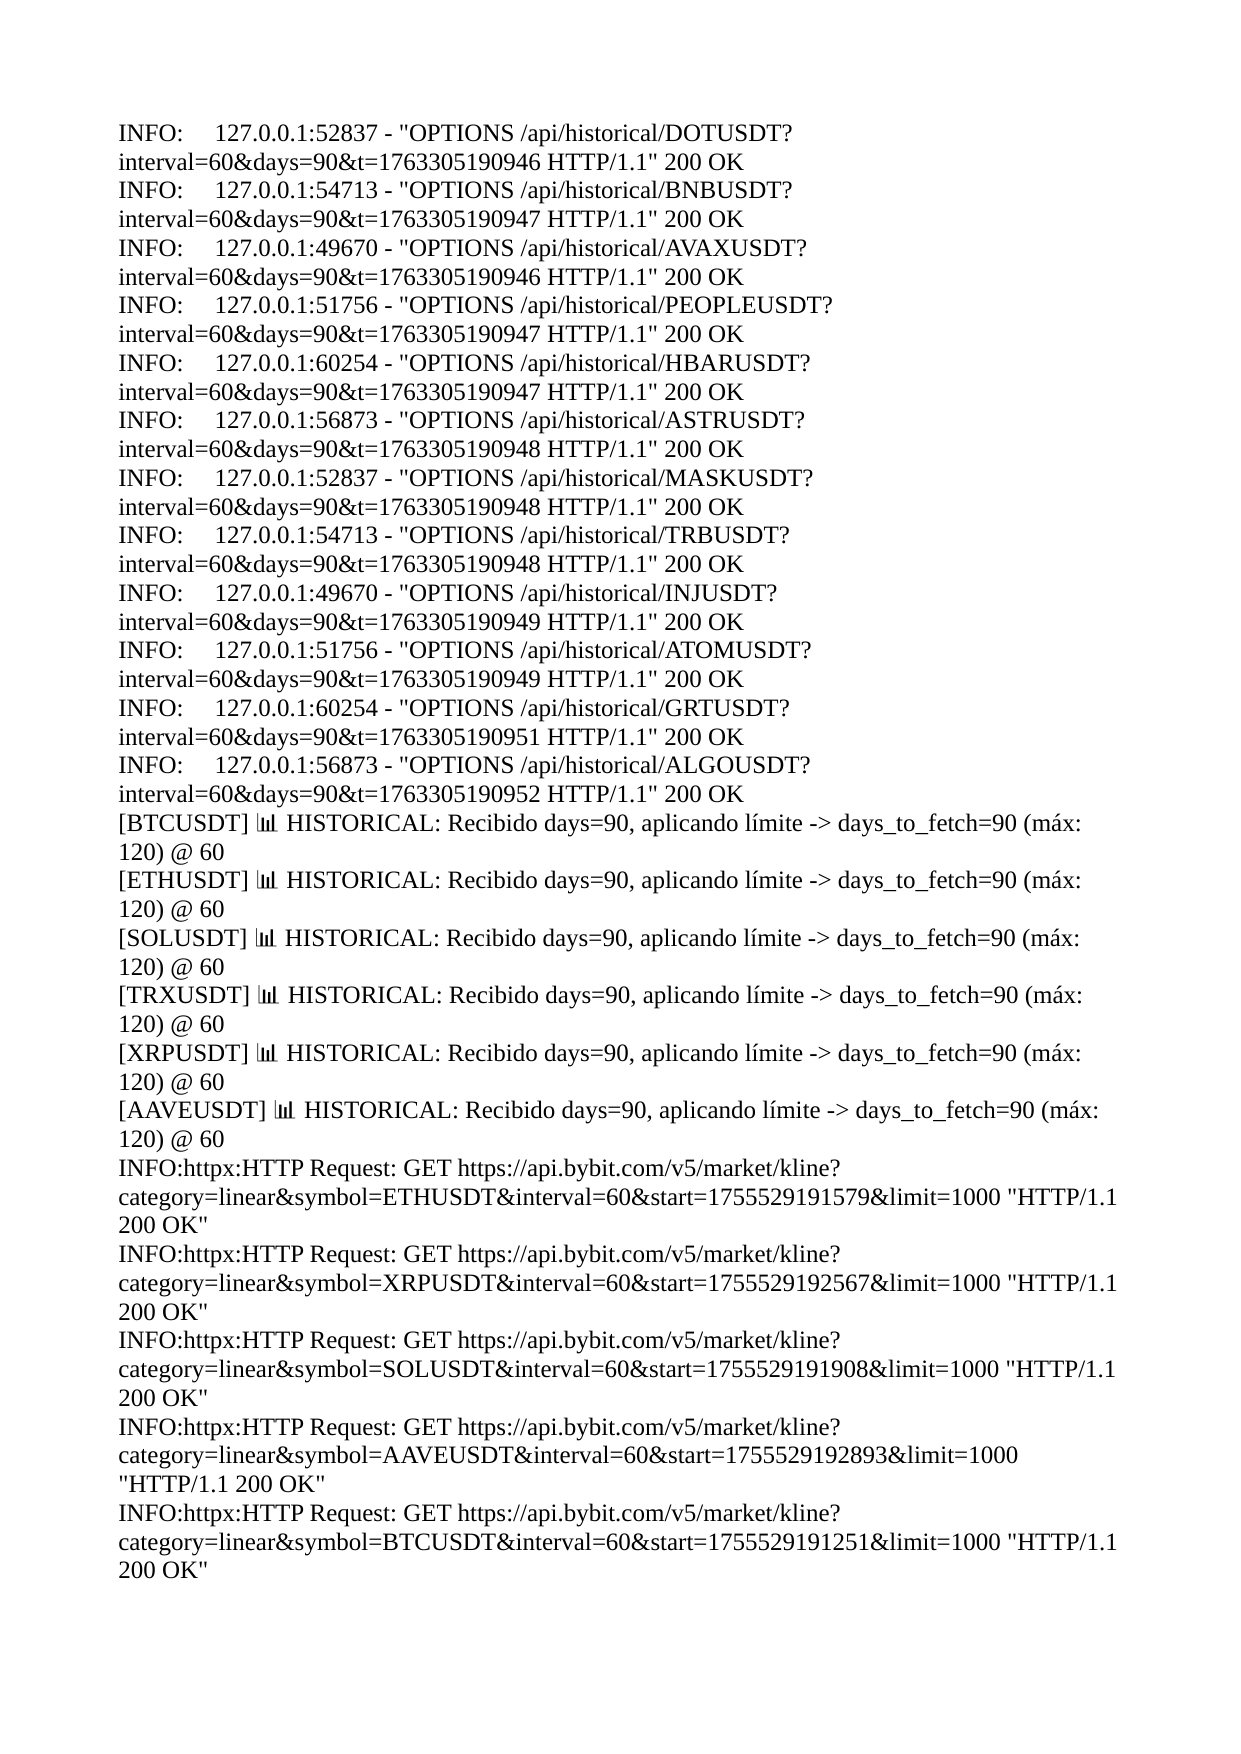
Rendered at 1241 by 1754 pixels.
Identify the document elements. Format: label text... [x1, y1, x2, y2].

text INFO: 127.0.0.1:49670 - "OPTIONS /api/historical/INJUSDT?interval=60&days=90&t=1763305190949 HTTP/1.1" 200 OK [118, 578, 1122, 636]
text [BTCUSDT] 📊 HISTORICAL: Recibido days=90, aplicando límite -> days_to_fetch=90 (máx: 120) @ 60 [118, 808, 1122, 866]
text INFO: 127.0.0.1:51756 - "OPTIONS /api/historical/PEOPLEUSDT?interval=60&days=90&t=1763305190947 HTTP/1.1" 200 OK [118, 291, 1122, 348]
text INFO: 127.0.0.1:54713 - "OPTIONS /api/historical/BNBUSDT?interval=60&days=90&t=1763305190947 HTTP/1.1" 200 OK [118, 176, 1122, 233]
text INFO: 127.0.0.1:56873 - "OPTIONS /api/historical/ASTRUSDT?interval=60&days=90&t=1763305190948 HTTP/1.1" 200 OK [118, 406, 1122, 463]
text [ETHUSDT] 📊 HISTORICAL: Recibido days=90, aplicando límite -> days_to_fetch=90 (máx: 120) @ 60 [118, 866, 1122, 923]
text INFO:httpx:HTTP Request: GET https://api.bybit.com/v5/market/kline?category=linear&symbol=SOLUSDT&interval=60&start=1755529191908&limit=1000 "HTTP/1.1 200 OK" [118, 1326, 1122, 1412]
text [SOLUSDT] 📊 HISTORICAL: Recibido days=90, aplicando límite -> days_to_fetch=90 (máx: 120) @ 60 [118, 923, 1122, 981]
text INFO:httpx:HTTP Request: GET https://api.bybit.com/v5/market/kline?category=linear&symbol=BTCUSDT&interval=60&start=1755529191251&limit=1000 "HTTP/1.1 200 OK" [118, 1498, 1122, 1584]
text INFO: 127.0.0.1:49670 - "OPTIONS /api/historical/AVAXUSDT?interval=60&days=90&t=1763305190946 HTTP/1.1" 200 OK [118, 233, 1122, 291]
text INFO:httpx:HTTP Request: GET https://api.bybit.com/v5/market/kline?category=linear&symbol=AAVEUSDT&interval=60&start=1755529192893&limit=1000 "HTTP/1.1 200 OK" [118, 1412, 1122, 1498]
text INFO: 127.0.0.1:51756 - "OPTIONS /api/historical/ATOMUSDT?interval=60&days=90&t=1763305190949 HTTP/1.1" 200 OK [118, 636, 1122, 693]
text INFO: 127.0.0.1:60254 - "OPTIONS /api/historical/GRTUSDT?interval=60&days=90&t=1763305190951 HTTP/1.1" 200 OK [118, 693, 1122, 751]
text INFO: 127.0.0.1:56873 - "OPTIONS /api/historical/ALGOUSDT?interval=60&days=90&t=1763305190952 HTTP/1.1" 200 OK [118, 751, 1122, 808]
text INFO: 127.0.0.1:60254 - "OPTIONS /api/historical/HBARUSDT?interval=60&days=90&t=1763305190947 HTTP/1.1" 200 OK [118, 348, 1122, 406]
text INFO:httpx:HTTP Request: GET https://api.bybit.com/v5/market/kline?category=linear&symbol=XRPUSDT&interval=60&start=1755529192567&limit=1000 "HTTP/1.1 200 OK" [118, 1239, 1122, 1326]
text INFO: 127.0.0.1:52837 - "OPTIONS /api/historical/DOTUSDT?interval=60&days=90&t=1763305190946 HTTP/1.1" 200 OK [118, 118, 1122, 176]
text [TRXUSDT] 📊 HISTORICAL: Recibido days=90, aplicando límite -> days_to_fetch=90 (máx: 120) @ 60 [118, 981, 1122, 1038]
text [XRPUSDT] 📊 HISTORICAL: Recibido days=90, aplicando límite -> days_to_fetch=90 (máx: 120) @ 60 [118, 1038, 1122, 1096]
text INFO: 127.0.0.1:52837 - "OPTIONS /api/historical/MASKUSDT?interval=60&days=90&t=1763305190948 HTTP/1.1" 200 OK [118, 463, 1122, 521]
text INFO:httpx:HTTP Request: GET https://api.bybit.com/v5/market/kline?category=linear&symbol=ETHUSDT&interval=60&start=1755529191579&limit=1000 "HTTP/1.1 200 OK" [118, 1153, 1122, 1239]
text [AAVEUSDT] 📊 HISTORICAL: Recibido days=90, aplicando límite -> days_to_fetch=90 (máx: 120) @ 60 [118, 1096, 1122, 1153]
text INFO: 127.0.0.1:54713 - "OPTIONS /api/historical/TRBUSDT?interval=60&days=90&t=1763305190948 HTTP/1.1" 200 OK [118, 521, 1122, 578]
